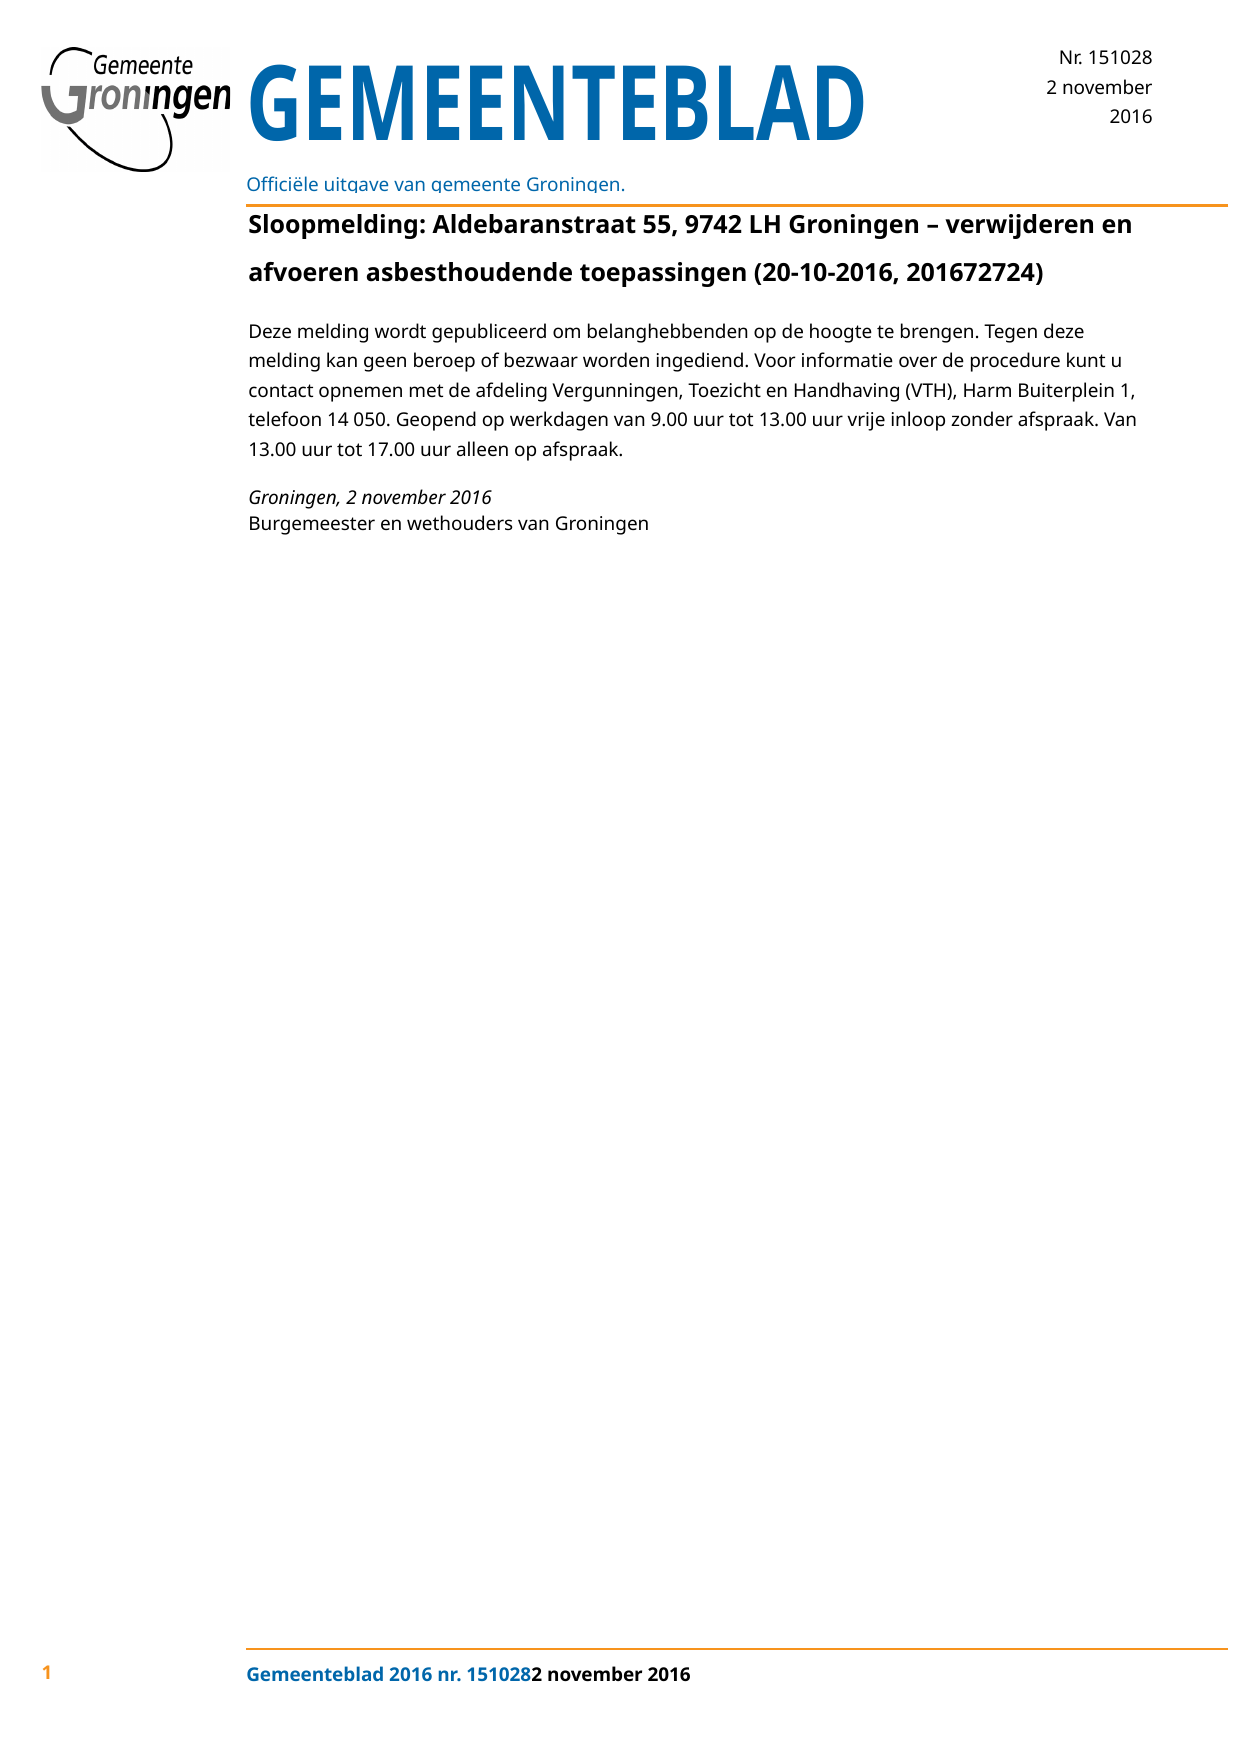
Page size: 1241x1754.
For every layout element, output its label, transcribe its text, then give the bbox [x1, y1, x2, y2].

text Groningen, 2 november 2016 [248, 484, 1152, 510]
text Deze melding wordt gepubliceerd om belanghebbenden op de hoogte te brengen. Tegen deze melding kan geen beroep of bezwaar worden ingediend. Voor informatie over de procedure kunt u contact opnemen met de afdeling Vergunningen, Toezicht en Handhaving (VTH), Harm Buiterplein 1, telefoon 14 050. Geopend op werkdagen van 9.00 uur tot 13.00 uur vrije inloop zonder afspraak. Van 13.00 uur tot 17.00 uur alleen op afspraak. [248, 318, 1152, 462]
text Sloopmelding: Aldebaranstraat 55, 9742 LH Groningen – verwijderen en afvoeren asbesthoudende toepassingen (20-10-2016, 201672724) [248, 207, 1152, 288]
text Burgemeester en wethouders van Groningen [248, 510, 1152, 536]
picture [41, 47, 231, 172]
